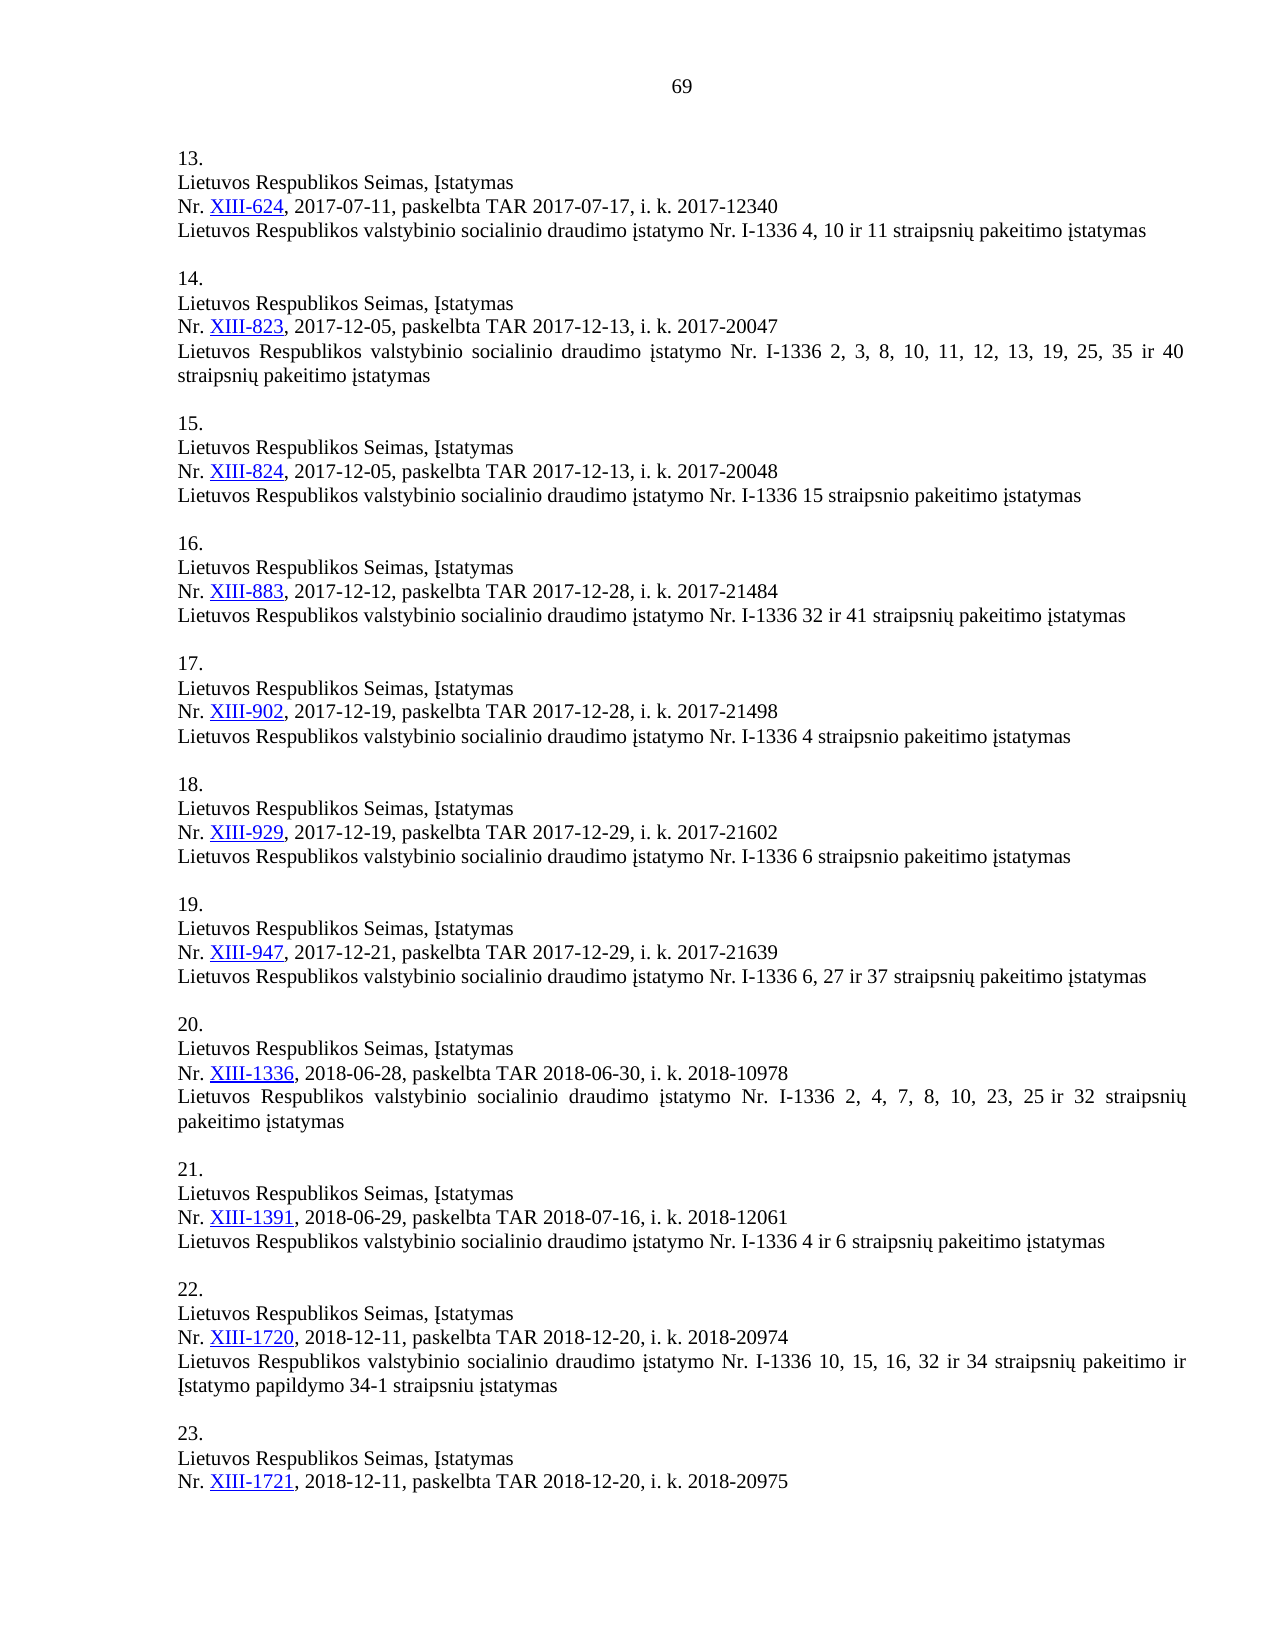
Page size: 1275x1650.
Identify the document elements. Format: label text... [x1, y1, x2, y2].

text Lietuvos Respublikos Seimas, Įstatymas [177, 1036, 1186, 1060]
text 16. [177, 531, 1186, 555]
text Lietuvos Respublikos Seimas, Įstatymas [177, 290, 1186, 314]
text Nr. XIII-929, 2017-12-19, paskelbta TAR 2017-12-29, i. k. 2017-21602 [177, 820, 1186, 844]
text 14. [177, 266, 1186, 290]
text Lietuvos Respublikos valstybinio socialinio draudimo įstatymo Nr. I-1336 15 straipsnio pakeitimo įstatymas [177, 483, 1186, 507]
text Nr. XIII-1391, 2018-06-29, paskelbta TAR 2018-07-16, i. k. 2018-12061 [177, 1205, 1186, 1229]
text Lietuvos Respublikos Seimas, Įstatymas [177, 170, 1186, 194]
text Lietuvos Respublikos Seimas, Įstatymas [177, 1181, 1186, 1205]
text Nr. XIII-947, 2017-12-21, paskelbta TAR 2017-12-29, i. k. 2017-21639 [177, 940, 1186, 964]
text 22. [177, 1277, 1186, 1301]
text Lietuvos Respublikos valstybinio socialinio draudimo įstatymo Nr. I-1336 32 ir 41 straipsnių pakeitimo įstatymas [177, 603, 1186, 627]
text Lietuvos Respublikos Seimas, Įstatymas [177, 1445, 1186, 1469]
text 20. [177, 1012, 1186, 1036]
text 21. [177, 1157, 1186, 1181]
text Lietuvos Respublikos valstybinio socialinio draudimo įstatymo Nr. I-1336 4 straipsnio pakeitimo įstatymas [177, 723, 1186, 748]
text Lietuvos Respublikos Seimas, Įstatymas [177, 916, 1186, 940]
text Lietuvos Respublikos valstybinio socialinio draudimo įstatymo Nr. I-1336 2, 4, 7, 8, 10, 23, 25 ir 32 straipsnių pakeitimo įstatymas [177, 1084, 1186, 1133]
text 13. [177, 146, 1186, 170]
text Lietuvos Respublikos Seimas, Įstatymas [177, 555, 1186, 579]
text 23. [177, 1421, 1186, 1445]
text Nr. XIII-1720, 2018-12-11, paskelbta TAR 2018-12-20, i. k. 2018-20974 [177, 1325, 1186, 1349]
text 17. [177, 651, 1186, 675]
text Nr. XIII-1336, 2018-06-28, paskelbta TAR 2018-06-30, i. k. 2018-10978 [177, 1060, 1186, 1084]
text Lietuvos Respublikos valstybinio socialinio draudimo įstatymo Nr. I-1336 4 ir 6 straipsnių pakeitimo įstatymas [177, 1229, 1186, 1253]
text Lietuvos Respublikos Seimas, Įstatymas [177, 435, 1186, 459]
text Lietuvos Respublikos valstybinio socialinio draudimo įstatymo Nr. I-1336 6, 27 ir 37 straipsnių pakeitimo įstatymas [177, 964, 1186, 988]
text 15. [177, 411, 1186, 435]
text Lietuvos Respublikos valstybinio socialinio draudimo įstatymo Nr. I-1336 4, 10 ir 11 straipsnių pakeitimo įstatymas [177, 218, 1186, 242]
text Lietuvos Respublikos Seimas, Įstatymas [177, 1301, 1186, 1325]
text Lietuvos Respublikos valstybinio socialinio draudimo įstatymo Nr. I-1336 6 straipsnio pakeitimo įstatymas [177, 844, 1186, 868]
text Lietuvos Respublikos valstybinio socialinio draudimo įstatymo Nr. I-1336 10, 15, 16, 32 ir 34 straipsnių pakeitimo ir Įstatymo papildymo 34-1 straipsniu įstatymas [177, 1349, 1186, 1397]
text 18. [177, 772, 1186, 796]
text Nr. XIII-823, 2017-12-05, paskelbta TAR 2017-12-13, i. k. 2017-20047 [177, 314, 1186, 338]
text Lietuvos Respublikos Seimas, Įstatymas [177, 796, 1186, 820]
text Nr. XIII-1721, 2018-12-11, paskelbta TAR 2018-12-20, i. k. 2018-20975 [177, 1469, 1186, 1493]
text Nr. XIII-824, 2017-12-05, paskelbta TAR 2017-12-13, i. k. 2017-20048 [177, 459, 1186, 483]
text Nr. XIII-902, 2017-12-19, paskelbta TAR 2017-12-28, i. k. 2017-21498 [177, 699, 1186, 723]
text Lietuvos Respublikos Seimas, Įstatymas [177, 675, 1186, 699]
text Lietuvos Respublikos valstybinio socialinio draudimo įstatymo Nr. I-1336 2, 3, 8, 10, 11, 12, 13, 19, 25, 35 ir 40 straipsnių pakeitimo įstatymas [177, 338, 1186, 387]
text Nr. XIII-624, 2017-07-11, paskelbta TAR 2017-07-17, i. k. 2017-12340 [177, 194, 1186, 218]
text 19. [177, 892, 1186, 916]
text Nr. XIII-883, 2017-12-12, paskelbta TAR 2017-12-28, i. k. 2017-21484 [177, 579, 1186, 603]
